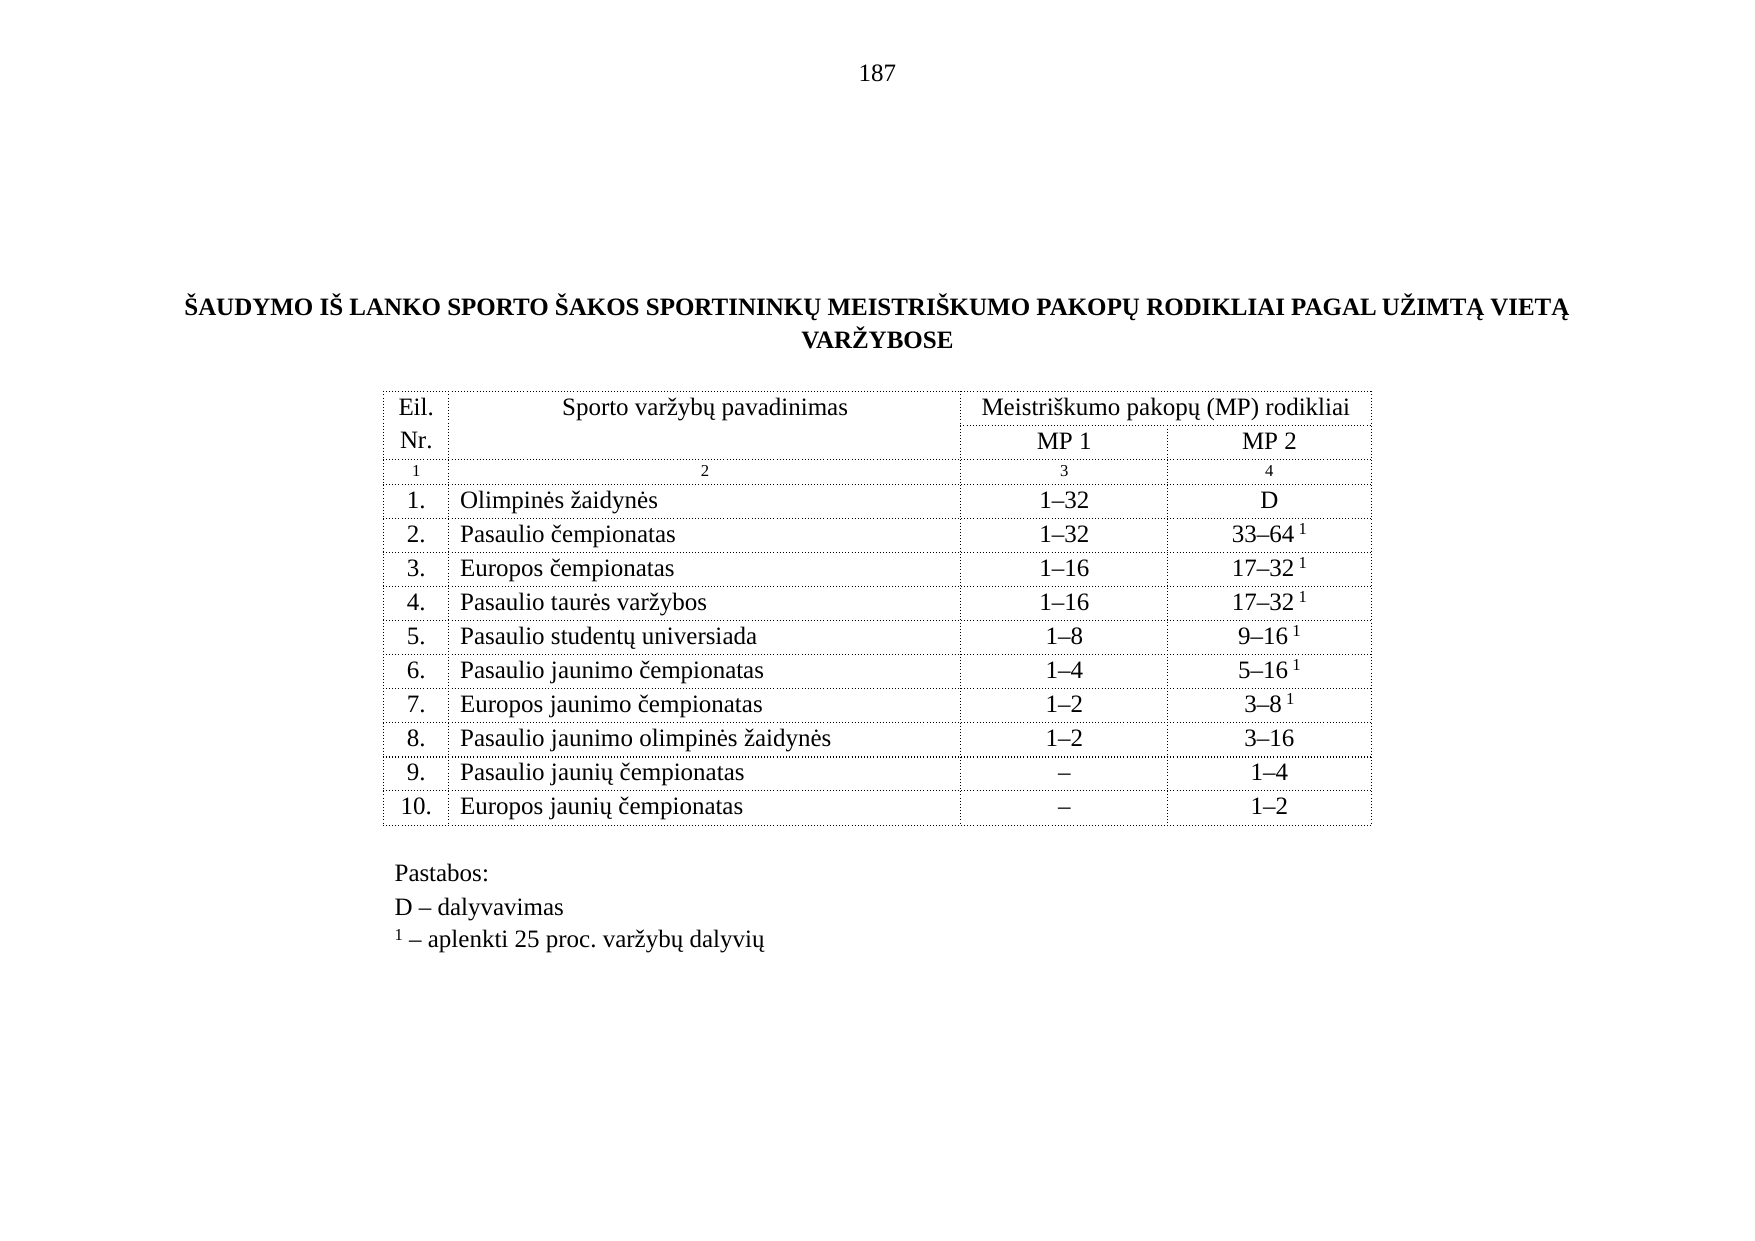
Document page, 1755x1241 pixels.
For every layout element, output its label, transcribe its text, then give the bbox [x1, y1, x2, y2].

table_cell 17–32 1 [1168, 552, 1371, 586]
table_cell Pasaulio taurės varžybos [449, 586, 961, 620]
table_cell 5–16 1 [1168, 654, 1371, 688]
table_cell [961, 825, 1167, 858]
table_cell 3–8 1 [1168, 688, 1371, 722]
table_cell 1–4 [961, 654, 1167, 688]
text ŠAUDYMO IŠ LANKO sporto šakos SPORTININKŲ MEISTRIŠKUMO PAKOPŲ RODIKLIAI PAGAL UŽIMTĄ VIETĄ VARŽYBOSE [118, 292, 1636, 354]
table_cell 10. [383, 790, 449, 824]
table_cell 2. [383, 518, 449, 552]
table_cell 1–2 [961, 688, 1167, 722]
table_cell Pasaulio jaunių čempionatas [449, 756, 961, 790]
table_header Eil. Nr. [383, 391, 449, 459]
table_cell 1–8 [961, 620, 1167, 654]
table_cell 17–32 1 [1168, 586, 1371, 620]
table_cell 1–32 [961, 518, 1167, 552]
table_cell [449, 825, 961, 858]
table_cell Pasaulio studentų universiada [449, 620, 961, 654]
table_cell 7. [383, 688, 449, 722]
table_cell 33–64 1 [1168, 518, 1371, 552]
table_cell 1–2 [1168, 790, 1371, 824]
table_cell Pasaulio jaunimo čempionatas [449, 654, 961, 688]
table_cell Europos čempionatas [449, 552, 961, 586]
table_cell 1 [383, 459, 449, 484]
table_cell 1. [383, 484, 449, 518]
table_cell 9. [383, 756, 449, 790]
table_cell 6. [383, 654, 449, 688]
table_cell 1–16 [961, 586, 1167, 620]
table_cell MP 1 [961, 425, 1167, 459]
table_cell 1–2 [961, 722, 1167, 756]
table_cell D [1168, 484, 1371, 518]
table_cell MP 2 [1168, 425, 1371, 459]
table_cell Pastabos: D – dalyvavimas 1 – aplenkti 25 proc. varžybų dalyvių [383, 859, 1371, 958]
table_cell [383, 825, 449, 858]
table_cell 8. [383, 722, 449, 756]
table_cell 4. [383, 586, 449, 620]
table_cell 9–16 1 [1168, 620, 1371, 654]
table_cell Olimpinės žaidynės [449, 484, 961, 518]
table_cell 3–16 [1168, 722, 1371, 756]
table_cell 2 [449, 459, 961, 484]
table_cell – [961, 756, 1167, 790]
table_cell [1168, 825, 1371, 858]
table_cell 1–16 [961, 552, 1167, 586]
table_cell Europos jaunių čempionatas [449, 790, 961, 824]
table_cell Pasaulio jaunimo olimpinės žaidynės [449, 722, 961, 756]
table_cell 5. [383, 620, 449, 654]
table_header Sporto varžybų pavadinimas [449, 391, 961, 459]
table_cell 1–4 [1168, 756, 1371, 790]
table_cell 1–32 [961, 484, 1167, 518]
table_header Meistriškumo pakopų (MP) rodikliai [961, 391, 1371, 425]
table_cell Europos jaunimo čempionatas [449, 688, 961, 722]
table_cell 3 [961, 459, 1167, 484]
table_cell Pasaulio čempionatas [449, 518, 961, 552]
table_cell 4 [1168, 459, 1371, 484]
table_cell 3. [383, 552, 449, 586]
table_cell – [961, 790, 1167, 824]
